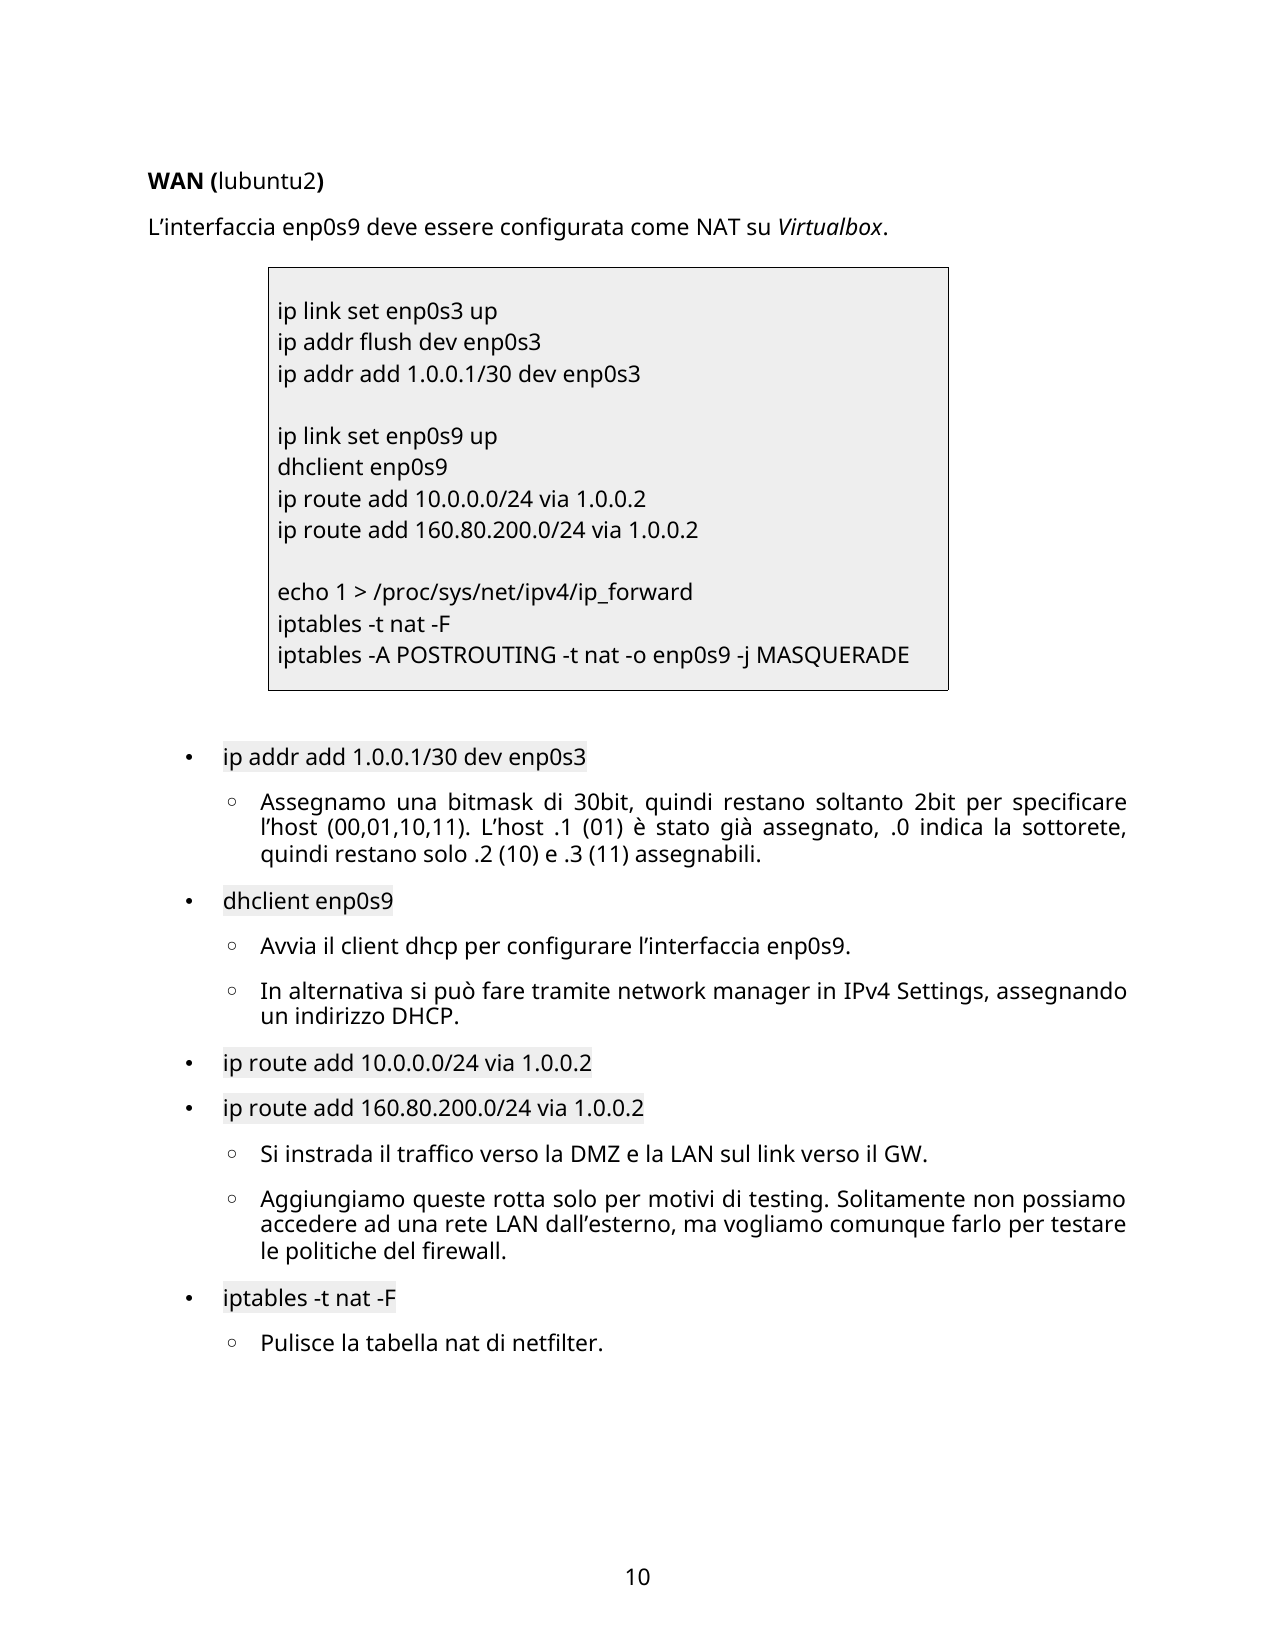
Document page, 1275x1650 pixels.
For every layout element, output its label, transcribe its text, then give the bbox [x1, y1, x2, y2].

list iptables -t nat -F [185, 1285, 1127, 1311]
text L’interfaccia enp0s9 deve essere configurata come NAT su Virtualbox. [148, 214, 1127, 240]
text ip route add 10.0.0.0/24 via 1.0.0.2 [277, 482, 939, 514]
list dhclient enp0s9 [185, 888, 1127, 914]
list Si instrada il traffico verso la DMZ e la LAN sul link verso il GW. [223, 1141, 1127, 1167]
list ip route add 160.80.200.0/24 via 1.0.0.2 [185, 1096, 1127, 1122]
text echo 1 > /proc/sys/net/ipv4/ip_forward [277, 576, 939, 607]
text ip addr flush dev enp0s3 [277, 326, 939, 357]
text ip addr add 1.0.0.1/30 dev enp0s3 [277, 357, 939, 389]
text ip link set enp0s9 up [277, 420, 939, 451]
text dhclient enp0s9 [277, 451, 939, 482]
list Avvia il client dhcp per configurare l’interfaccia enp0s9. [223, 933, 1127, 960]
text ip link set enp0s3 up [277, 295, 939, 326]
text iptables -A POSTROUTING -t nat -o enp0s9 -j MASQUERADE [277, 639, 939, 670]
list Pulisce la tabella nat di netfilter. [223, 1330, 1127, 1357]
subtitle WAN (lubuntu2) [148, 168, 1127, 195]
list Assegnamo una bitmask di 30bit, quindi restano soltanto 2bit per specificare l’host (00,01,10,11). L’host .1 (01) è stato già assegnato, .0 indica la sottorete, quindi restano solo .2 (10) e .3 (11) assegnabili. [223, 789, 1127, 869]
list ip route add 10.0.0.0/24 via 1.0.0.2 [185, 1050, 1127, 1077]
text ip route add 160.80.200.0/24 via 1.0.0.2 [277, 514, 939, 545]
list Aggiungiamo queste rotta solo per motivi di testing. Solitamente non possiamo accedere ad una rete LAN dall’esterno, ma vogliamo comunque farlo per testare le politiche del firewall. [223, 1186, 1127, 1266]
list ip addr add 1.0.0.1/30 dev enp0s3 [185, 744, 1127, 771]
text iptables -t nat -F [277, 607, 939, 639]
list In alternativa si può fare tramite network manager in IPv4 Settings, assegnando un indirizzo DHCP. [223, 978, 1127, 1032]
